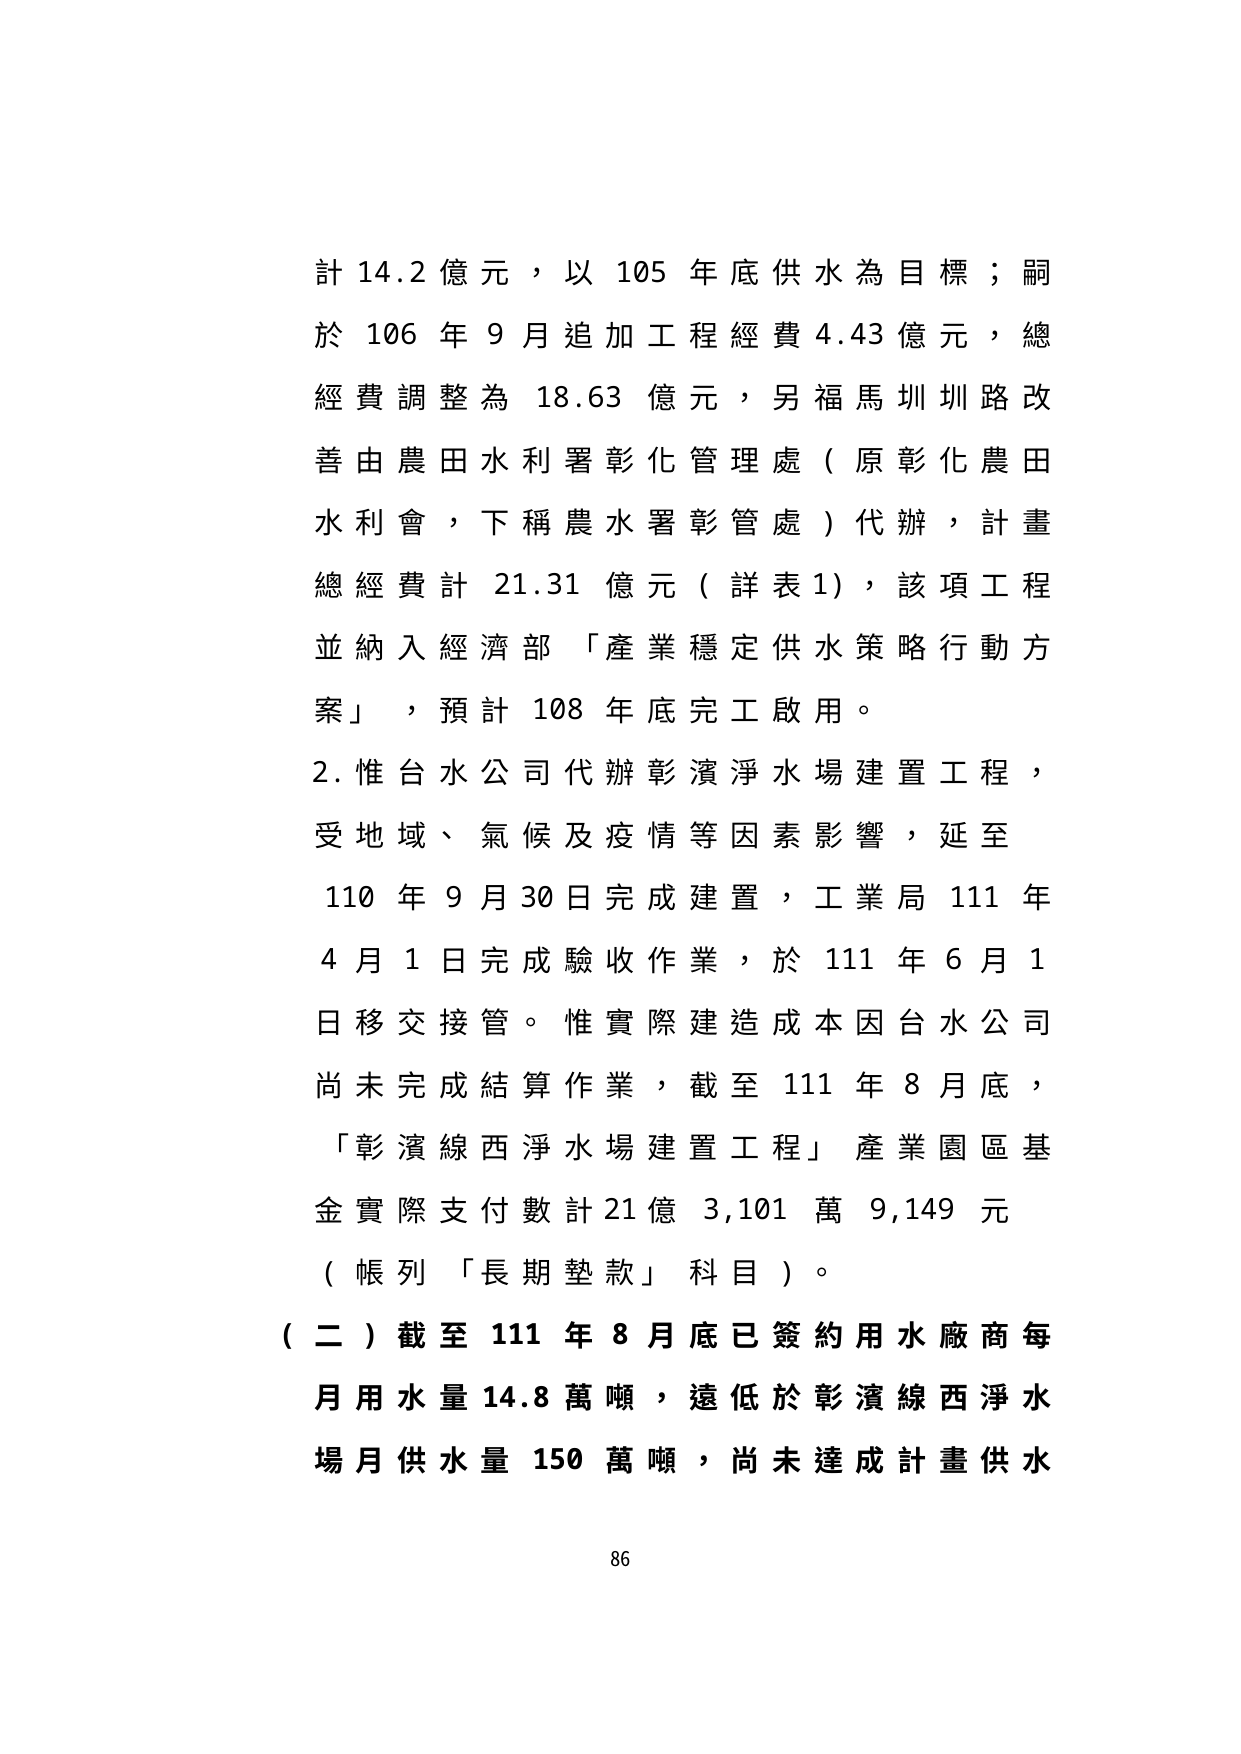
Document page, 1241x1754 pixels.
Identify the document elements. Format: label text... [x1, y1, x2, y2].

text 計14.2億元，以105年底供水為目標；嗣於106年9月追加工程經費4.43億元，總經費調整為18.63億元，另福馬圳圳路改善由農田水利署彰化管理處(原彰化農田水利會，下稱農水署彰管處)代辦，計畫總經費計21.31億元(詳表1)，該項工程並納入經濟部「產業穩定供水策略行動方案」，預計108年底完工啟用。 [271, 229, 1058, 729]
text 2.惟台水公司代辦彰濱淨水場建置工程，受地域、氣候及疫情等因素影響，延至110年9月30日完成建置，工業局111年4月1日完成驗收作業，於111年6月1日移交接管。惟實際建造成本因台水公司尚未完成結算作業，截至111年8月底，「彰濱線西淨水場建置工程」產業園區基金實際支付數計21億3,101萬9,149元(帳列「長期墊款」科目)。 [271, 729, 1058, 1292]
text (二)截至111年8月底已簽約用水廠商每月用水量14.8萬噸，遠低於彰濱線西淨水場月供水量150萬噸，尚未達成計畫供水 [242, 1292, 1058, 1479]
